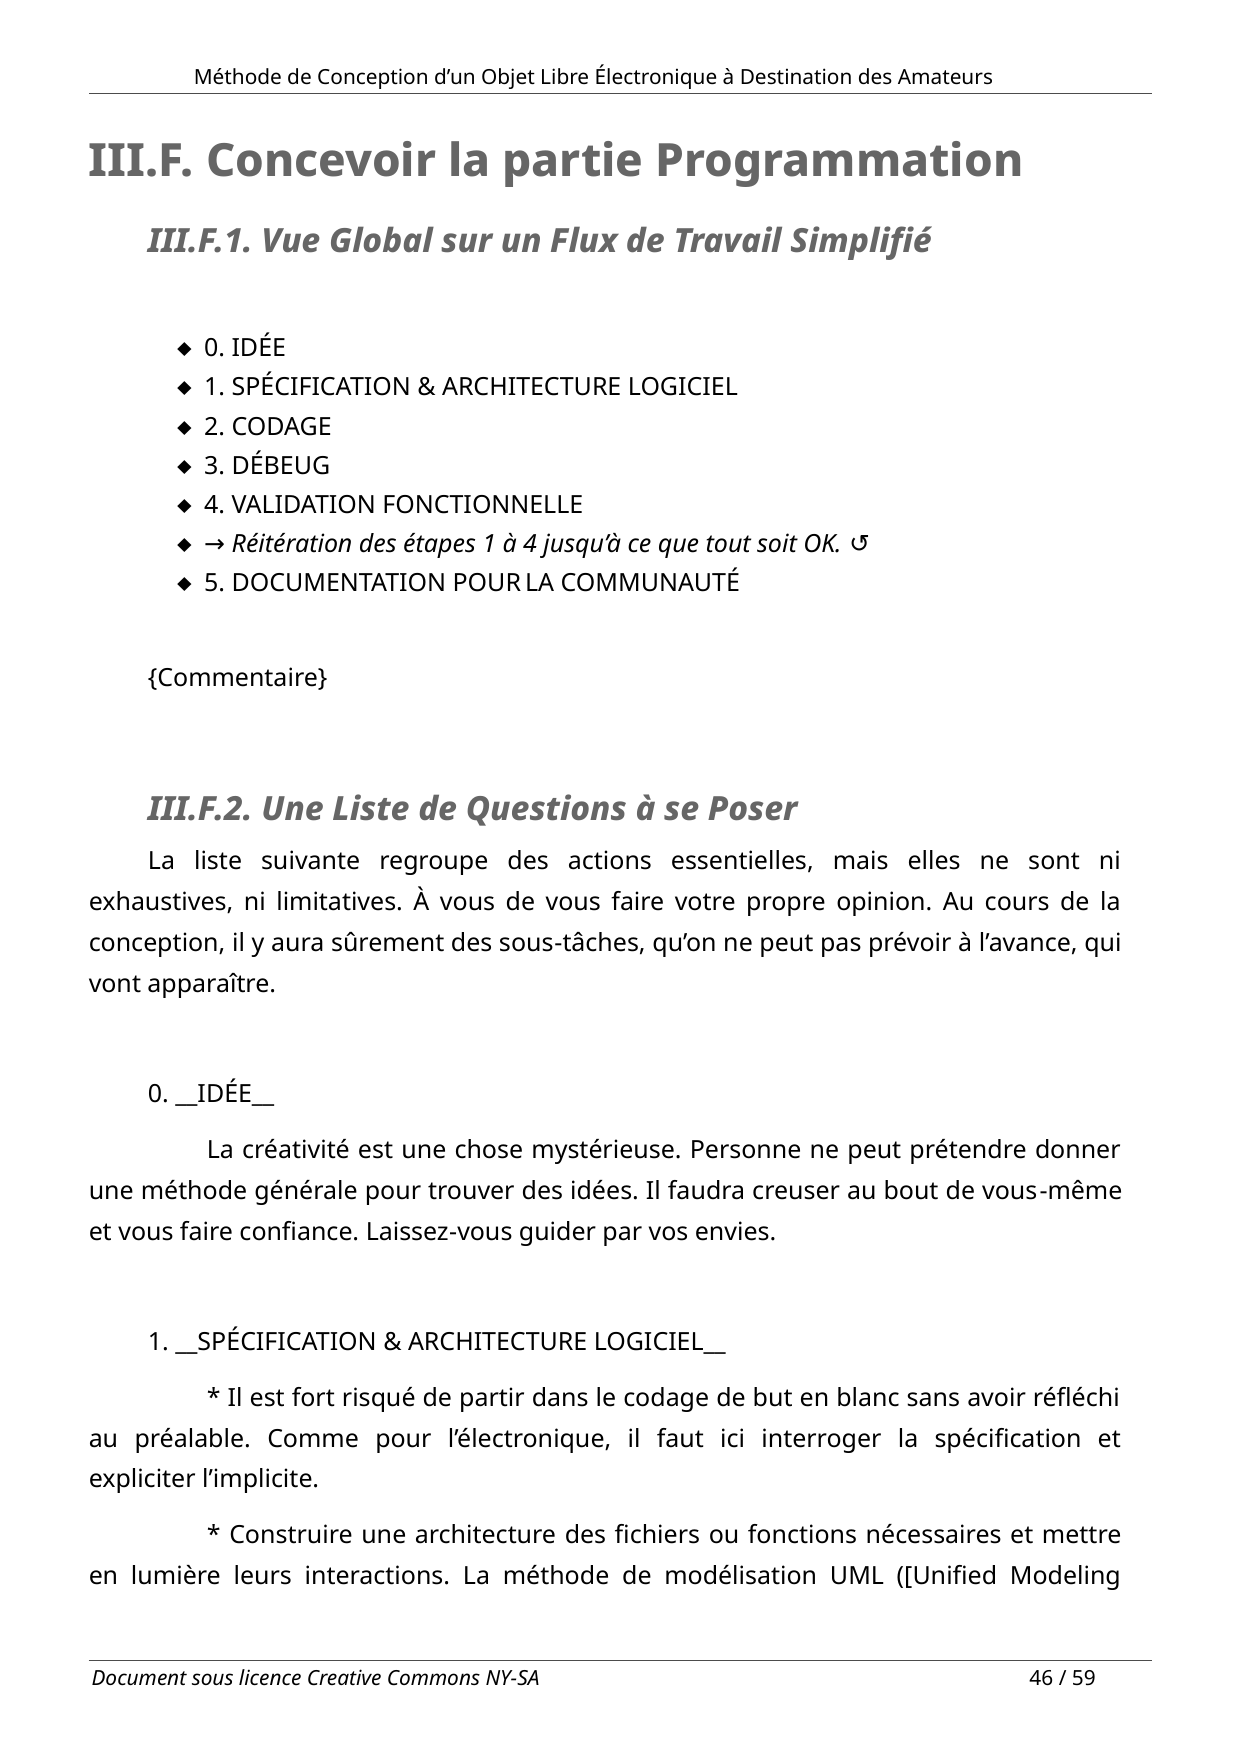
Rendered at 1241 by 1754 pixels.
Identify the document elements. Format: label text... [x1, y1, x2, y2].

text La créativité est une chose mystérieuse. Personne ne peut prétendre donner une méthode générale pour trouver des idées. Il faudra creuser au bout de vous‑même et vous faire confiance. Laissez‑vous guider par vos envies. [88, 1131, 1122, 1247]
text 0. __IDÉE__ [88, 1076, 1122, 1110]
list 5. DOCUMENTATION POUR LA COMMUNAUTÉ [177, 565, 1152, 599]
subtitle Une Liste de Questions à se Poser [148, 785, 1152, 830]
list 4. VALIDATION FONCTIONNELLE [177, 486, 1152, 521]
list 3. DÉBEUG [177, 447, 1152, 481]
text * Il est fort risqué de partir dans le codage de but en blanc sans avoir réfléchi au préalable. Comme pour l’électronique, il faut ici interroger la spécification et expliciter l’implicite. [88, 1379, 1122, 1495]
list 0. IDÉE [177, 330, 1152, 364]
text La liste suivante regroupe des actions essentielles, mais elles ne sont ni exhaustives, ni limitatives. À vous de vous faire votre propre opinion. Au cours de la conception, il y aura sûrement des sous‑tâches, qu’on ne peut pas prévoir à l’avance, qui vont apparaître. [88, 843, 1122, 999]
subtitle Vue Global sur un Flux de Travail Simplifié [148, 216, 1152, 262]
subtitle Concevoir la partie Programmation [88, 127, 1152, 189]
text {Commentaire} [88, 659, 1122, 693]
list → Réitération des étapes 1 à 4 jusqu’à ce que tout soit OK. ↺ [177, 526, 1152, 560]
list 2. CODAGE [177, 408, 1152, 442]
text * Construire une architecture des fichiers ou fonctions nécessaires et mettre en lumière leurs interactions. La méthode de modélisation UML ([Unified Modeling [88, 1516, 1122, 1591]
text 1. __SPÉCIFICATION & ARCHITECTURE LOGICIEL__ [88, 1324, 1122, 1358]
list 1. SPÉCIFICATION & ARCHITECTURE LOGICIEL [177, 369, 1152, 403]
